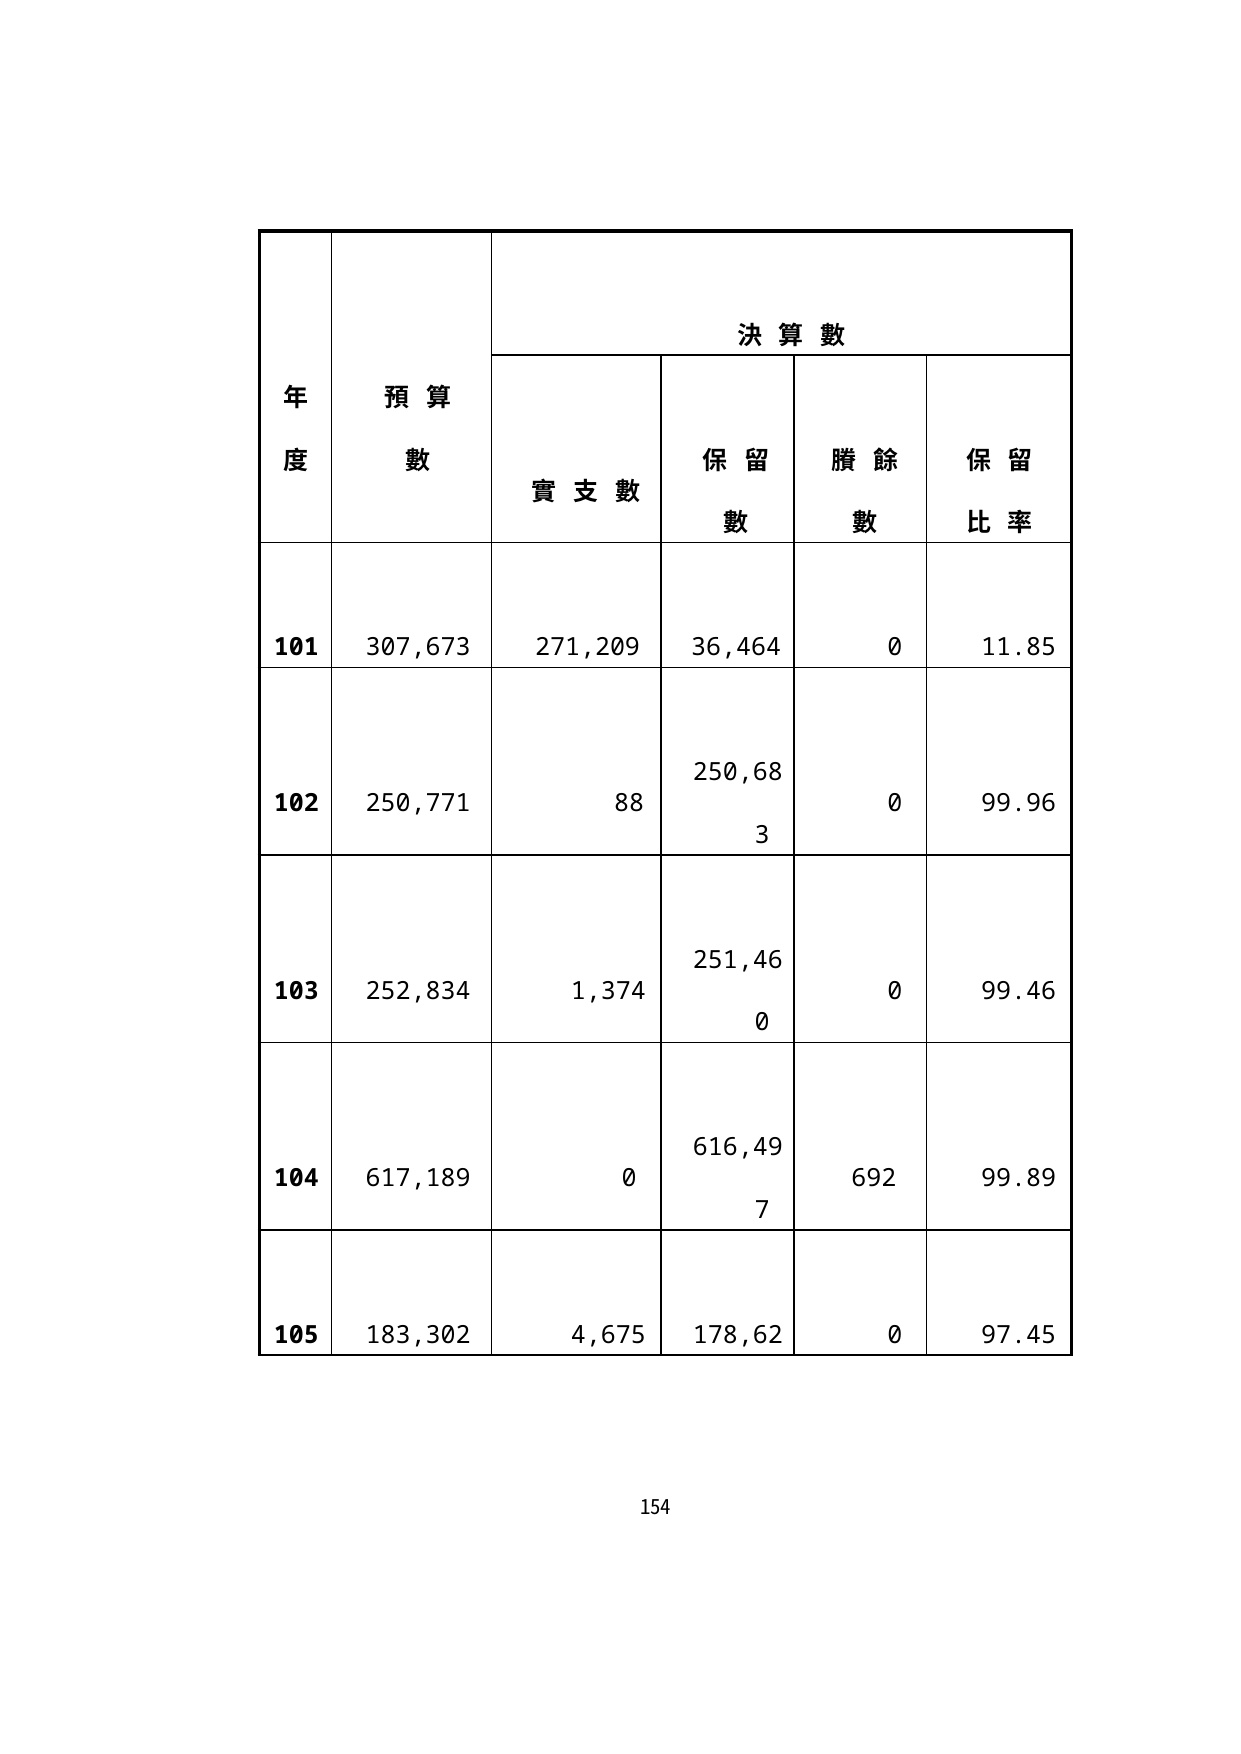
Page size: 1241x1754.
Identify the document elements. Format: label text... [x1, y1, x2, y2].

table_cell 11.85 [927, 543, 1070, 667]
table_cell 178,62 [662, 1231, 793, 1354]
table_cell 307,673 [332, 543, 491, 667]
table_cell 0 [795, 668, 926, 854]
table_cell 0 [795, 856, 926, 1042]
table_cell 99.96 [927, 668, 1070, 854]
table_cell 617,189 [332, 1043, 491, 1229]
table_cell 250,683 [662, 668, 793, 854]
table_cell 99.46 [927, 856, 1070, 1042]
table_cell 0 [795, 1231, 926, 1354]
table_cell 101 [261, 543, 331, 667]
table_cell 252,834 [332, 856, 491, 1042]
table_cell 88 [492, 668, 660, 854]
table_cell 36,464 [662, 543, 793, 667]
table_cell 105 [261, 1231, 331, 1354]
table_cell 183,302 [332, 1231, 491, 1354]
table_cell 102 [261, 668, 331, 854]
table_cell 實支數 [492, 356, 660, 542]
table_header 預算數 [332, 233, 491, 542]
table_cell 251,460 [662, 856, 793, 1042]
table_cell 0 [795, 543, 926, 667]
table_cell 250,771 [332, 668, 491, 854]
table_header 決算數 [492, 233, 1070, 354]
table_cell 1,374 [492, 856, 660, 1042]
table_cell 103 [261, 856, 331, 1042]
table_cell 99.89 [927, 1043, 1070, 1229]
table_cell 692 [795, 1043, 926, 1229]
table_cell 保留數 [662, 356, 793, 542]
table_cell 271,209 [492, 543, 660, 667]
table_cell 97.45 [927, 1231, 1070, 1354]
table_cell 104 [261, 1043, 331, 1229]
table_cell 賸餘數 [795, 356, 926, 542]
table_cell 0 [492, 1043, 660, 1229]
table_cell 4,675 [492, 1231, 660, 1354]
table_header 年度 [261, 233, 331, 542]
table_cell 保留比率 [927, 356, 1070, 542]
table_cell 616,497 [662, 1043, 793, 1229]
